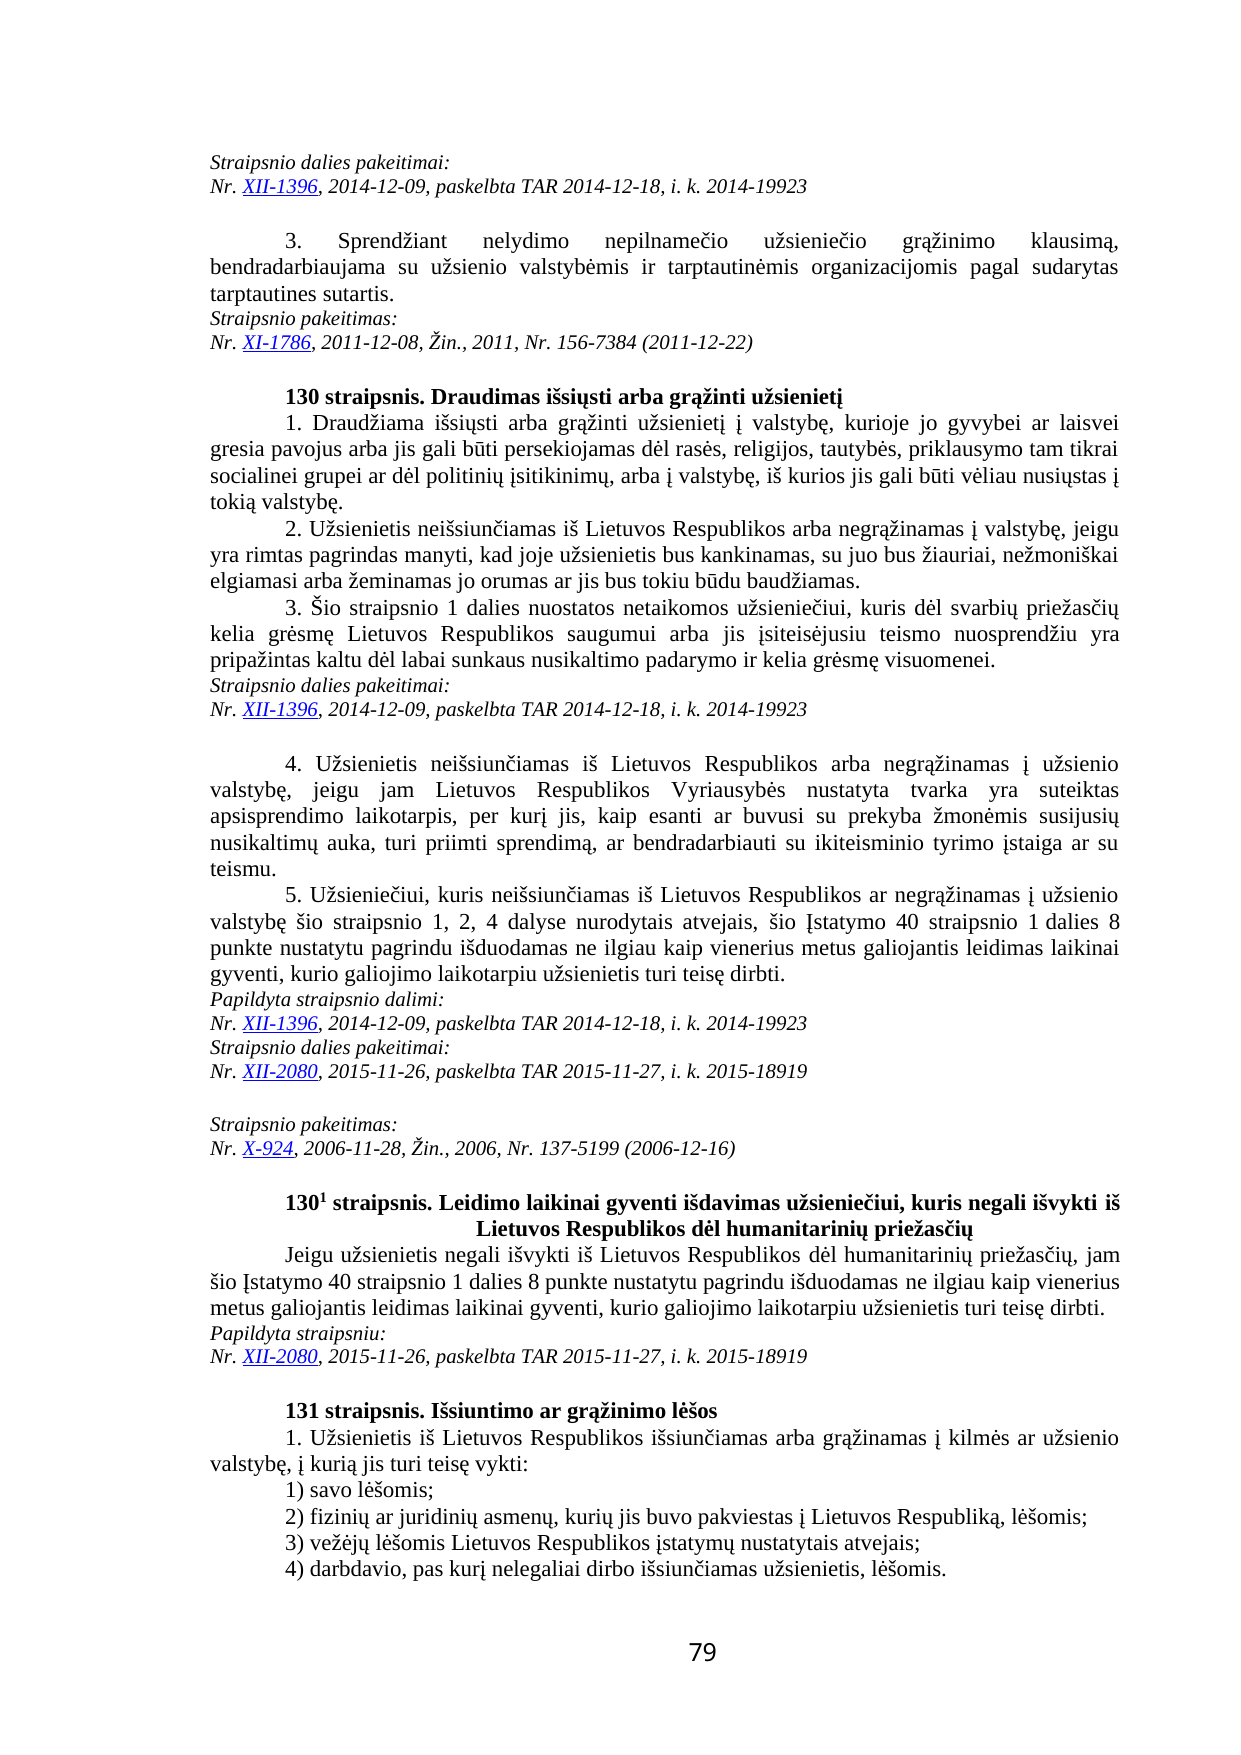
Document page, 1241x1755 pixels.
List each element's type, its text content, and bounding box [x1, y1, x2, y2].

text Papildyta straipsnio dalimi: [210, 987, 1120, 1011]
text 3. Šio straipsnio 1 dalies nuostatos netaikomos užsieniečiui, kuris dėl svarbių priežasčių kelia grėsmę Lietuvos Respublikos saugumui arba jis įsiteisėjusiu teismo nuosprendžiu yra pripažintas kaltu dėl labai sunkaus nusikaltimo padarymo ir kelia grėsmę visuomenei. [210, 594, 1120, 673]
text 130 straipsnis. Draudimas išsiųsti arba grąžinti užsienietį [210, 383, 1120, 409]
text 3. Sprendžiant nelydimo nepilnamečio užsieniečio grąžinimo klausimą, bendradarbiaujama su užsienio valstybėmis ir tarptautinėmis organizacijomis pagal sudarytas tarptautines sutartis. [210, 227, 1120, 306]
text Nr. XII-1396, 2014-12-09, paskelbta TAR 2014-12-18, i. k. 2014-19923 [210, 174, 1120, 198]
text Nr. XI-1786, 2011-12-08, Žin., 2011, Nr. 156-7384 (2011-12-22) [210, 330, 1120, 354]
text 131 straipsnis. Išsiuntimo ar grąžinimo lėšos [210, 1397, 1120, 1424]
text Nr. XII-2080, 2015-11-26, paskelbta TAR 2015-11-27, i. k. 2015-18919 [210, 1059, 1120, 1083]
text Papildyta straipsniu: [210, 1320, 1120, 1344]
text 1. Užsienietis iš Lietuvos Respublikos išsiunčiamas arba grąžinamas į kilmės ar užsienio valstybę, į kurią jis turi teisę vykti: [210, 1424, 1120, 1476]
text Straipsnio dalies pakeitimai: [210, 1035, 1120, 1059]
text Nr. XII-1396, 2014-12-09, paskelbta TAR 2014-12-18, i. k. 2014-19923 [210, 697, 1120, 721]
text Straipsnio pakeitimas: [210, 1112, 1120, 1136]
text Nr. XII-1396, 2014-12-09, paskelbta TAR 2014-12-18, i. k. 2014-19923 [210, 1011, 1120, 1035]
text Straipsnio pakeitimas: [210, 306, 1120, 330]
text 4. Užsienietis neišsiunčiamas iš Lietuvos Respublikos arba negrąžinamas į užsienio valstybę, jeigu jam Lietuvos Respublikos Vyriausybės nustatyta tvarka yra suteiktas apsisprendimo laikotarpis, per kurį jis, kaip esanti ar buvusi su prekyba žmonėmis susijusių nusikaltimų auka, turi priimti sprendimą, ar bendradarbiauti su ikiteisminio tyrimo įstaiga ar su teismu. [210, 749, 1120, 881]
text Straipsnio dalies pakeitimai: [210, 150, 1120, 174]
text 3) vežėjų lėšomis Lietuvos Respublikos įstatymų nustatytais atvejais; [210, 1529, 1120, 1555]
text Nr. XII-2080, 2015-11-26, paskelbta TAR 2015-11-27, i. k. 2015-18919 [210, 1344, 1120, 1368]
text Straipsnio dalies pakeitimai: [210, 673, 1120, 697]
text Jeigu užsienietis negali išvykti iš Lietuvos Respublikos dėl humanitarinių priežasčių, jam šio Įstatymo 40 straipsnio 1 dalies 8 punkte nustatytu pagrindu išduodamas ne ilgiau kaip vienerius metus galiojantis leidimas laikinai gyventi, kurio galiojimo laikotarpiu užsienietis turi teisę dirbti. [210, 1241, 1120, 1320]
text 1. Draudžiama išsiųsti arba grąžinti užsienietį į valstybę, kurioje jo gyvybei ar laisvei gresia pavojus arba jis gali būti persekiojamas dėl rasės, religijos, tautybės, priklausymo tam tikrai socialinei grupei ar dėl politinių įsitikinimų, arba į valstybę, iš kurios jis gali būti vėliau nusiųstas į tokią valstybę. [210, 409, 1120, 514]
text 1301 straipsnis. Leidimo laikinai gyventi išdavimas užsieniečiui, kuris negali išvykti iš Lietuvos Respublikos dėl humanitarinių priežasčių [285, 1189, 1120, 1241]
text 2) fizinių ar juridinių asmenų, kurių jis buvo pakviestas į Lietuvos Respubliką, lėšomis; [210, 1503, 1120, 1529]
text Nr. X-924, 2006-11-28, Žin., 2006, Nr. 137-5199 (2006-12-16) [210, 1136, 1120, 1160]
text 1) savo lėšomis; [210, 1476, 1120, 1503]
text 4) darbdavio, pas kurį nelegaliai dirbo išsiunčiamas užsienietis, lėšomis. [210, 1555, 1120, 1582]
text 5. Užsieniečiui, kuris neišsiunčiamas iš Lietuvos Respublikos ar negrąžinamas į užsienio valstybę šio straipsnio 1, 2, 4 dalyse nurodytais atvejais, šio Įstatymo 40 straipsnio 1 dalies 8 punkte nustatytu pagrindu išduodamas ne ilgiau kaip vienerius metus galiojantis leidimas laikinai gyventi, kurio galiojimo laikotarpiu užsienietis turi teisę dirbti. [210, 881, 1120, 987]
text 2. Užsienietis neišsiunčiamas iš Lietuvos Respublikos arba negrąžinamas į valstybę, jeigu yra rimtas pagrindas manyti, kad joje užsienietis bus kankinamas, su juo bus žiauriai, nežmoniškai elgiamasi arba žeminamas jo orumas ar jis bus tokiu būdu baudžiamas. [210, 514, 1120, 594]
